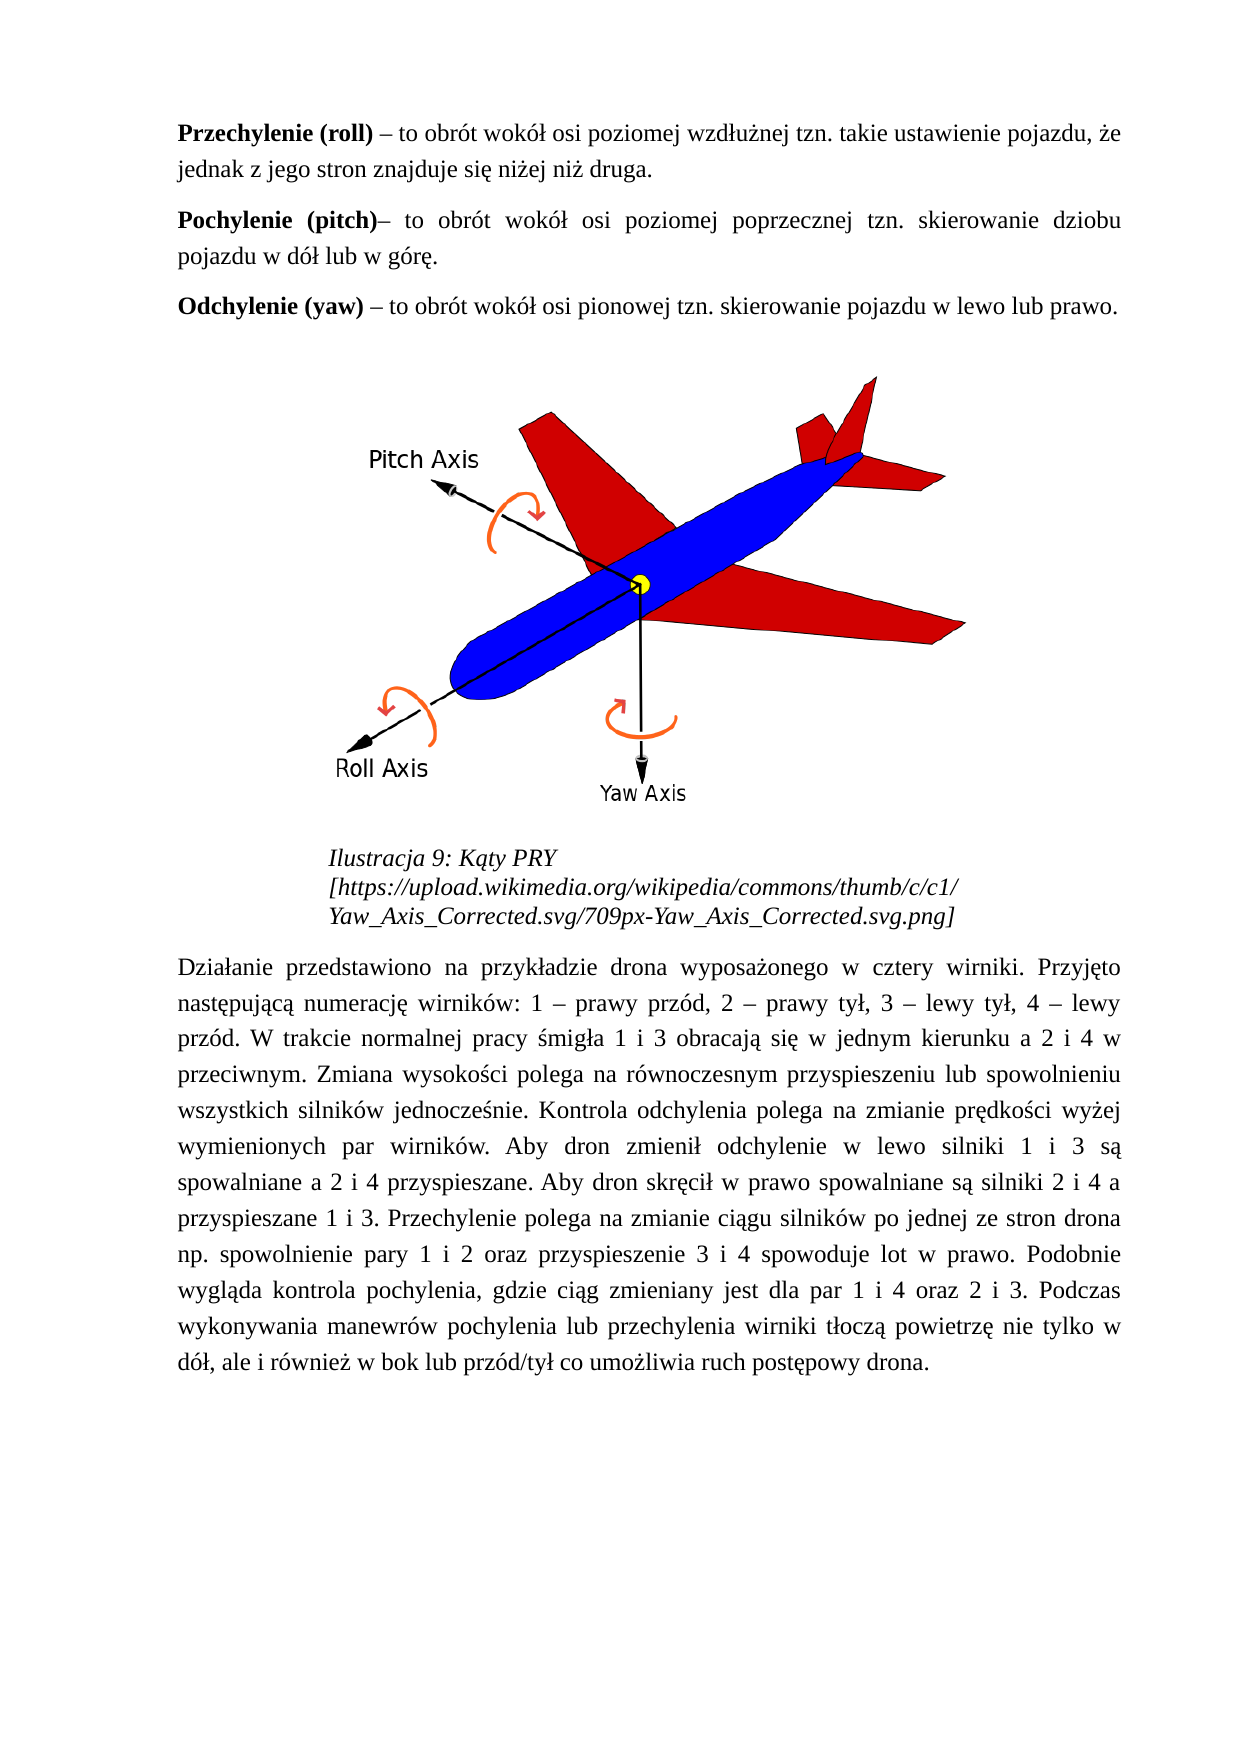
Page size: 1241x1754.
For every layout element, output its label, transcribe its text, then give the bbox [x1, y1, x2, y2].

picture [328, 354, 972, 838]
text Pochylenie (pitch)– to obrót wokół osi poziomej poprzecznej tzn. skierowanie dziobu pojazdu w dół lub w górę. [177, 205, 1122, 269]
text Odchylenie (yaw) – to obrót wokół osi pionowej tzn. skierowanie pojazdu w lewo lub prawo. [177, 291, 1122, 320]
text Działanie przedstawiono na przykładzie drona wyposażonego w cztery wirniki. Przyjęto następującą numerację wirników: 1 – prawy przód, 2 – prawy tył, 3 – lewy tył, 4 – lewy przód. W trakcie normalnej pracy śmigła 1 i 3 obracają się w jednym kierunku a 2 i 4 w przeciwnym. Zmiana wysokości polega na równoczesnym przyspieszeniu lub spowolnieniu wszystkich silników jednocześnie. Kontrola odchylenia polega na zmianie prędkości wyżej wymienionych par wirników. Aby dron zmienił odchylenie w lewo silniki 1 i 3 są spowalniane a 2 i 4 przyspieszane. Aby dron skręcił w prawo spowalniane są silniki 2 i 4 a przyspieszane 1 i 3. Przechylenie polega na zmianie ciągu silników po jednej ze stron drona np. spowolnienie pary 1 i 2 oraz przyspieszenie 3 i 4 spowoduje lot w prawo. Podobnie wygląda kontrola pochylenia, gdzie ciąg zmieniany jest dla par 1 i 4 oraz 2 i 3. Podczas wykonywania manewrów pochylenia lub przechylenia wirniki tłoczą powietrzę nie tylko w dół, ale i również w bok lub przód/tył co umożliwia ruch postępowy drona. [177, 952, 1122, 1376]
text Ilustracja 9: Kąty PRY [https://upload.wikimedia.org/wikipedia/commons/thumb/c/c1/Yaw_Axis_Corrected.svg/709px-Yaw_Axis_Corrected.svg.png] [328, 838, 971, 930]
text Przechylenie (roll) – to obrót wokół osi poziomej wzdłużnej tzn. takie ustawienie pojazdu, że jednak z jego stron znajduje się niżej niż druga. [177, 118, 1122, 183]
